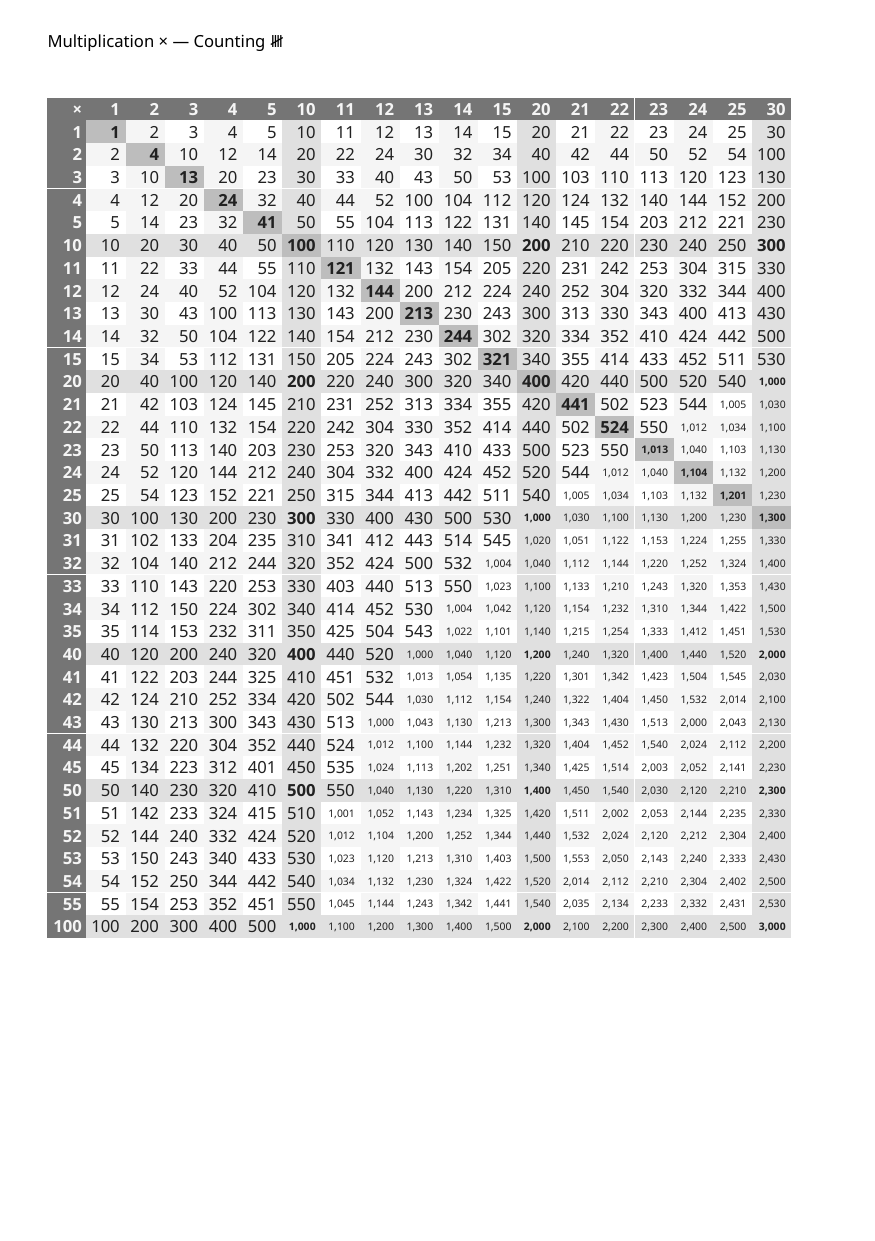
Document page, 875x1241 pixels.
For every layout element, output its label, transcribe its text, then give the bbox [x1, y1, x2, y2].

table_cell 3,000 [752, 915, 791, 938]
table_cell 230 [752, 211, 791, 234]
table_cell 243 [165, 847, 204, 870]
table_cell 550 [282, 893, 321, 915]
table_cell 433 [243, 847, 282, 870]
table_cell 32 [126, 325, 165, 347]
table_cell 1,030 [400, 688, 439, 711]
table_cell 500 [517, 438, 556, 461]
table_cell 5 [47, 211, 86, 234]
table_cell 1,052 [361, 802, 400, 824]
table_cell 44 [595, 143, 634, 166]
table_cell 244 [439, 325, 478, 347]
table_cell 24 [674, 120, 713, 143]
table_cell 5 [86, 211, 126, 234]
table_cell 2,333 [713, 847, 752, 870]
table_cell 23 [243, 166, 282, 188]
table_cell 1,154 [556, 597, 595, 620]
table_cell 2,332 [674, 893, 713, 915]
table_cell 352 [204, 893, 243, 915]
table_cell 330 [752, 257, 791, 279]
table_cell 1,540 [595, 779, 634, 802]
table_cell 32 [243, 189, 282, 211]
table_cell 134 [126, 756, 165, 779]
table_cell 252 [556, 279, 595, 302]
table_cell 502 [556, 416, 595, 438]
table_cell 550 [439, 575, 478, 597]
table_cell 40 [47, 643, 86, 665]
table_cell 1,234 [439, 802, 478, 824]
table_cell 12 [126, 189, 165, 211]
table_cell 12 [86, 279, 126, 302]
table_cell 1,051 [556, 529, 595, 552]
table_header 15 [478, 98, 517, 120]
table_cell 1,040 [361, 779, 400, 802]
table_cell 1,325 [478, 802, 517, 824]
table_cell 1,251 [478, 756, 517, 779]
table_cell 110 [165, 416, 204, 438]
table_cell 1,353 [713, 575, 752, 597]
table_cell 44 [47, 734, 86, 756]
table_cell 143 [321, 302, 361, 325]
table_header 22 [595, 98, 634, 120]
table_cell 220 [321, 370, 361, 393]
table_cell 400 [752, 279, 791, 302]
table_cell 343 [243, 711, 282, 733]
table_cell 11 [47, 257, 86, 279]
table_cell 200 [126, 915, 165, 938]
table_cell 102 [126, 529, 165, 552]
table_cell 2,304 [713, 824, 752, 847]
table_cell 1,215 [556, 620, 595, 643]
table_cell 1,243 [400, 893, 439, 915]
table_cell 415 [243, 802, 282, 824]
table_cell 340 [204, 847, 243, 870]
table_cell 315 [713, 257, 752, 279]
table_cell 20 [282, 143, 321, 166]
table_cell 1,153 [635, 529, 674, 552]
table_cell 410 [635, 325, 674, 347]
table_cell 1,451 [713, 620, 752, 643]
table_cell 500 [752, 325, 791, 347]
table_cell 1,440 [517, 824, 556, 847]
table_cell 140 [517, 211, 556, 234]
table_cell 302 [243, 597, 282, 620]
table_cell 242 [595, 257, 634, 279]
table_cell 203 [243, 438, 282, 461]
table_cell 1,000 [282, 915, 321, 938]
table_cell 40 [204, 234, 243, 257]
table_cell 1,100 [595, 506, 634, 529]
table_cell 313 [556, 302, 595, 325]
table_cell 1,240 [556, 643, 595, 665]
table_cell 412 [361, 529, 400, 552]
table_cell 221 [243, 484, 282, 506]
table_cell 203 [635, 211, 674, 234]
table_cell 1,130 [752, 438, 791, 461]
table_cell 1,202 [439, 756, 478, 779]
table_cell 40 [86, 643, 126, 665]
table_cell 14 [439, 120, 478, 143]
table_cell 1,232 [478, 734, 517, 756]
table_cell 154 [243, 416, 282, 438]
table_cell 2,430 [752, 847, 791, 870]
table_cell 40 [165, 279, 204, 302]
table_cell 120 [674, 166, 713, 188]
table_cell 224 [204, 597, 243, 620]
table_cell 530 [752, 348, 791, 370]
table_cell 113 [243, 302, 282, 325]
table_cell 1,040 [674, 438, 713, 461]
table_cell 253 [635, 257, 674, 279]
table_cell 520 [361, 643, 400, 665]
table_header 30 [752, 98, 791, 120]
table_cell 140 [635, 189, 674, 211]
table_cell 312 [204, 756, 243, 779]
table_cell 244 [204, 665, 243, 688]
table_cell 1,103 [713, 438, 752, 461]
table_cell 433 [478, 438, 517, 461]
table_cell 1,120 [361, 847, 400, 870]
table_cell 2,014 [556, 870, 595, 892]
table_cell 23 [47, 438, 86, 461]
table_cell 54 [126, 484, 165, 506]
table_cell 154 [126, 893, 165, 915]
table_cell 430 [752, 302, 791, 325]
table_cell 213 [400, 302, 439, 325]
table_cell 130 [752, 166, 791, 188]
table_cell 1,254 [595, 620, 634, 643]
table_cell 22 [47, 416, 86, 438]
table_cell 52 [47, 824, 86, 847]
table_cell 550 [635, 416, 674, 438]
table_cell 12 [47, 279, 86, 302]
table_cell 2,400 [752, 824, 791, 847]
table_cell 2,002 [595, 802, 634, 824]
table_cell 54 [713, 143, 752, 166]
table_cell 240 [165, 824, 204, 847]
table_cell 1,423 [635, 665, 674, 688]
table_cell 1,100 [517, 575, 556, 597]
table_cell 1,300 [517, 711, 556, 733]
table_cell 1,130 [439, 711, 478, 733]
table_cell 344 [361, 484, 400, 506]
table_cell 424 [674, 325, 713, 347]
table_cell 2,100 [752, 688, 791, 711]
table_cell 443 [400, 529, 439, 552]
table_cell 452 [674, 348, 713, 370]
table_cell 14 [86, 325, 126, 347]
table_cell 40 [126, 370, 165, 393]
table_cell 2,134 [595, 893, 634, 915]
table_cell 2,210 [713, 779, 752, 802]
table_cell 50 [126, 438, 165, 461]
table_cell 1,133 [556, 575, 595, 597]
table_cell 1,230 [752, 484, 791, 506]
table_cell 1,013 [400, 665, 439, 688]
table_cell 210 [282, 393, 321, 416]
table_cell 440 [321, 643, 361, 665]
table_cell 21 [86, 393, 126, 416]
table_cell 100 [752, 143, 791, 166]
table_cell 30 [752, 120, 791, 143]
table_cell 500 [400, 552, 439, 574]
table_cell 1,054 [439, 665, 478, 688]
table_cell 100 [400, 189, 439, 211]
table_cell 240 [204, 643, 243, 665]
table_cell 1,034 [321, 870, 361, 892]
table_cell 403 [321, 575, 361, 597]
table_cell 400 [282, 643, 321, 665]
table_cell 2,052 [674, 756, 713, 779]
table_cell 34 [478, 143, 517, 166]
table_cell 413 [713, 302, 752, 325]
table_cell 513 [321, 711, 361, 733]
table_cell 324 [204, 802, 243, 824]
table_cell 252 [361, 393, 400, 416]
table_cell 113 [635, 166, 674, 188]
table_cell 4 [86, 189, 126, 211]
table_cell 1,532 [674, 688, 713, 711]
table_cell 200 [400, 279, 439, 302]
table_cell 140 [282, 325, 321, 347]
table_cell 320 [439, 370, 478, 393]
table_cell 50 [243, 234, 282, 257]
table_cell 110 [321, 234, 361, 257]
table_cell 35 [47, 620, 86, 643]
table_cell 132 [321, 279, 361, 302]
table_cell 110 [126, 575, 165, 597]
table_cell 1,301 [556, 665, 595, 688]
table_cell 1,012 [674, 416, 713, 438]
table_cell 230 [282, 438, 321, 461]
table_cell 54 [86, 870, 126, 892]
table_cell 1,120 [478, 643, 517, 665]
table_cell 1,122 [595, 529, 634, 552]
table_cell 300 [517, 302, 556, 325]
table_cell 253 [165, 893, 204, 915]
table_cell 424 [361, 552, 400, 574]
table_cell 1 [86, 120, 126, 143]
table_cell 2,400 [674, 915, 713, 938]
table_cell 1,132 [361, 870, 400, 892]
table_cell 424 [439, 461, 478, 484]
table_cell 1,104 [361, 824, 400, 847]
table_cell 1,412 [674, 620, 713, 643]
table_cell 540 [282, 870, 321, 892]
table_cell 1,324 [713, 552, 752, 574]
table_cell 1,034 [713, 416, 752, 438]
table_cell 1,024 [361, 756, 400, 779]
table_cell 10 [47, 234, 86, 257]
table_cell 25 [713, 120, 752, 143]
table_cell 300 [752, 234, 791, 257]
table_cell 401 [243, 756, 282, 779]
table_cell 1,220 [517, 665, 556, 688]
table_cell 51 [47, 802, 86, 824]
table_cell 1,012 [361, 734, 400, 756]
table_cell 32 [439, 143, 478, 166]
table_cell 154 [439, 257, 478, 279]
table_cell 210 [165, 688, 204, 711]
table_cell 220 [595, 234, 634, 257]
table_cell 440 [282, 734, 321, 756]
table_cell 1,404 [595, 688, 634, 711]
table_cell 1,252 [439, 824, 478, 847]
table_cell 2,024 [674, 734, 713, 756]
table_cell 1,224 [674, 529, 713, 552]
table_cell 224 [478, 279, 517, 302]
table_header 25 [713, 98, 752, 120]
table_cell 1,540 [635, 734, 674, 756]
table_cell 130 [400, 234, 439, 257]
table_cell 220 [517, 257, 556, 279]
table_cell 1,530 [752, 620, 791, 643]
table_cell 304 [321, 461, 361, 484]
table_cell 31 [86, 529, 126, 552]
table_cell 2,300 [752, 779, 791, 802]
table_cell 1,400 [635, 643, 674, 665]
table_cell 152 [713, 189, 752, 211]
table_cell 22 [595, 120, 634, 143]
table_cell 1,020 [517, 529, 556, 552]
table_cell 1,034 [595, 484, 634, 506]
table_cell 104 [439, 189, 478, 211]
table_cell 103 [165, 393, 204, 416]
table_cell 1,012 [321, 824, 361, 847]
table_cell 132 [126, 734, 165, 756]
table_cell 2,130 [752, 711, 791, 733]
table_cell 2,330 [752, 802, 791, 824]
table_cell 535 [321, 756, 361, 779]
table_cell 154 [595, 211, 634, 234]
table_cell 532 [439, 552, 478, 574]
table_cell 544 [674, 393, 713, 416]
table_header 12 [361, 98, 400, 120]
table_cell 14 [243, 143, 282, 166]
table_cell 2,530 [752, 893, 791, 915]
table_cell 414 [478, 416, 517, 438]
table_cell 452 [478, 461, 517, 484]
table_cell 330 [595, 302, 634, 325]
table_cell 52 [361, 189, 400, 211]
table_cell 50 [86, 779, 126, 802]
table_cell 40 [282, 189, 321, 211]
table_cell 420 [556, 370, 595, 393]
table_cell 52 [126, 461, 165, 484]
table_cell 133 [165, 529, 204, 552]
table_cell 544 [556, 461, 595, 484]
table_cell 100 [204, 302, 243, 325]
table_cell 42 [556, 143, 595, 166]
table_cell 5 [243, 120, 282, 143]
table_cell 100 [47, 915, 86, 938]
table_cell 1,430 [595, 711, 634, 733]
table_cell 114 [126, 620, 165, 643]
table_cell 341 [321, 529, 361, 552]
table_cell 2,112 [713, 734, 752, 756]
table_cell 23 [86, 438, 126, 461]
table_cell 543 [400, 620, 439, 643]
table_cell 334 [243, 688, 282, 711]
table_cell 52 [204, 279, 243, 302]
table_cell 13 [47, 302, 86, 325]
table_cell 20 [204, 166, 243, 188]
table_cell 240 [517, 279, 556, 302]
table_cell 24 [86, 461, 126, 484]
table_cell 51 [86, 802, 126, 824]
table_header 1 [86, 98, 126, 120]
table_cell 1,023 [321, 847, 361, 870]
table_cell 550 [321, 779, 361, 802]
table_cell 41 [243, 211, 282, 234]
table_cell 1,200 [517, 643, 556, 665]
table_cell 45 [47, 756, 86, 779]
table_cell 2,304 [674, 870, 713, 892]
table_cell 1,450 [556, 779, 595, 802]
table_cell 451 [321, 665, 361, 688]
table_cell 120 [204, 370, 243, 393]
table_cell 40 [361, 166, 400, 188]
table_cell 132 [361, 257, 400, 279]
table_cell 340 [282, 597, 321, 620]
table_cell 13 [400, 120, 439, 143]
table_cell 1,400 [752, 552, 791, 574]
table_cell 2,035 [556, 893, 595, 915]
table_cell 20 [126, 234, 165, 257]
table_cell 1,042 [478, 597, 517, 620]
table_cell 500 [282, 779, 321, 802]
table_cell 1,213 [400, 847, 439, 870]
table_cell 200 [361, 302, 400, 325]
table_cell 545 [478, 529, 517, 552]
table_cell 1,130 [400, 779, 439, 802]
table_cell 150 [282, 348, 321, 370]
table_cell 34 [47, 597, 86, 620]
table_cell 332 [361, 461, 400, 484]
table_cell 143 [165, 575, 204, 597]
table_cell 1,343 [556, 711, 595, 733]
table_cell 35 [86, 620, 126, 643]
table_cell 144 [674, 189, 713, 211]
table_cell 344 [713, 279, 752, 302]
table_header 4 [204, 98, 243, 120]
table_cell 1,511 [556, 802, 595, 824]
table_cell 504 [361, 620, 400, 643]
table_cell 23 [165, 211, 204, 234]
table_cell 231 [556, 257, 595, 279]
table_cell 440 [361, 575, 400, 597]
table_cell 45 [86, 756, 126, 779]
table_cell 21 [47, 393, 86, 416]
table_cell 452 [361, 597, 400, 620]
table_cell 212 [243, 461, 282, 484]
table_cell 30 [47, 506, 86, 529]
table_cell 320 [635, 279, 674, 302]
table_cell 10 [126, 166, 165, 188]
table_cell 550 [595, 438, 634, 461]
table_cell 1,300 [400, 915, 439, 938]
table_cell 50 [635, 143, 674, 166]
table_cell 310 [282, 529, 321, 552]
table_cell 1,232 [595, 597, 634, 620]
table_cell 205 [321, 348, 361, 370]
table_cell 2,050 [595, 847, 634, 870]
table_cell 355 [478, 393, 517, 416]
table_cell 33 [86, 575, 126, 597]
table_cell 104 [243, 279, 282, 302]
table_cell 413 [400, 484, 439, 506]
table_cell 1,045 [321, 893, 361, 915]
table_cell 1,040 [439, 643, 478, 665]
table_cell 200 [517, 234, 556, 257]
table_cell 1,514 [595, 756, 634, 779]
table_cell 235 [243, 529, 282, 552]
table_cell 330 [400, 416, 439, 438]
table_cell 420 [282, 688, 321, 711]
table_cell 1 [47, 120, 86, 143]
table_cell 510 [282, 802, 321, 824]
table_cell 1,154 [478, 688, 517, 711]
table_cell 104 [361, 211, 400, 234]
table_cell 1,005 [556, 484, 595, 506]
table_cell 1,403 [478, 847, 517, 870]
table_cell 300 [282, 506, 321, 529]
table_cell 40 [517, 143, 556, 166]
table_cell 41 [86, 665, 126, 688]
table_cell 2 [126, 120, 165, 143]
table_cell 502 [321, 688, 361, 711]
table_cell 14 [126, 211, 165, 234]
table_cell 212 [674, 211, 713, 234]
table_cell 224 [361, 348, 400, 370]
table_cell 100 [282, 234, 321, 257]
table_cell 2 [86, 143, 126, 166]
table_cell 50 [282, 211, 321, 234]
table_cell 131 [243, 348, 282, 370]
table_cell 1,324 [439, 870, 478, 892]
table_cell 250 [713, 234, 752, 257]
table_cell 220 [282, 416, 321, 438]
table_cell 433 [635, 348, 674, 370]
table_cell 240 [674, 234, 713, 257]
table_header 14 [439, 98, 478, 120]
table_cell 344 [204, 870, 243, 892]
table_cell 20 [517, 120, 556, 143]
table_cell 300 [204, 711, 243, 733]
table_cell 1,240 [517, 688, 556, 711]
table_cell 530 [282, 847, 321, 870]
table_cell 530 [400, 597, 439, 620]
table_cell 25 [47, 484, 86, 506]
table_cell 2,100 [556, 915, 595, 938]
subtitle Multiplication × ― Counting 𝍸 [47, 29, 791, 52]
table_cell 23 [635, 120, 674, 143]
table_cell 3 [86, 166, 126, 188]
table_cell 55 [321, 211, 361, 234]
table_cell 442 [713, 325, 752, 347]
table_cell 243 [478, 302, 517, 325]
table_cell 1,344 [674, 597, 713, 620]
table_cell 441 [556, 393, 595, 416]
table_cell 352 [595, 325, 634, 347]
table_cell 143 [400, 257, 439, 279]
table_cell 54 [47, 870, 86, 892]
table_cell 55 [86, 893, 126, 915]
table_cell 520 [517, 461, 556, 484]
table_cell 1,553 [556, 847, 595, 870]
table_cell 1,422 [478, 870, 517, 892]
table_cell 332 [204, 824, 243, 847]
table_cell 11 [86, 257, 126, 279]
table_cell 20 [165, 189, 204, 211]
table_cell 3 [165, 120, 204, 143]
table_cell 55 [47, 893, 86, 915]
table_cell 1,452 [595, 734, 634, 756]
table_cell 120 [282, 279, 321, 302]
table_cell 424 [243, 824, 282, 847]
table_cell 320 [361, 438, 400, 461]
table_cell 3 [47, 166, 86, 188]
table_cell 30 [282, 166, 321, 188]
table_cell 2,043 [713, 711, 752, 733]
table_cell 30 [86, 506, 126, 529]
table_cell 24 [47, 461, 86, 484]
table_cell 320 [282, 552, 321, 574]
table_cell 130 [165, 506, 204, 529]
table_cell 2,300 [635, 915, 674, 938]
table_cell 1,210 [595, 575, 634, 597]
table_cell 1,100 [400, 734, 439, 756]
table_cell 204 [204, 529, 243, 552]
table_cell 1,310 [439, 847, 478, 870]
table_cell 22 [126, 257, 165, 279]
table_cell 2,144 [674, 802, 713, 824]
table_cell 123 [165, 484, 204, 506]
table_cell 1,322 [556, 688, 595, 711]
table_cell 113 [165, 438, 204, 461]
table_cell 253 [243, 575, 282, 597]
table_cell 1,022 [439, 620, 478, 643]
table_cell 252 [204, 688, 243, 711]
table_cell 200 [204, 506, 243, 529]
table_cell 12 [204, 143, 243, 166]
table_cell 1,112 [439, 688, 478, 711]
table_cell 110 [595, 166, 634, 188]
table_cell 120 [361, 234, 400, 257]
table_cell 410 [282, 665, 321, 688]
table_cell 130 [126, 711, 165, 733]
table_cell 131 [478, 211, 517, 234]
table_cell 34 [126, 348, 165, 370]
table_cell 1,252 [674, 552, 713, 574]
table_cell 540 [713, 370, 752, 393]
table_cell 112 [204, 348, 243, 370]
table_cell 313 [400, 393, 439, 416]
table_header 24 [674, 98, 713, 120]
table_cell 13 [86, 302, 126, 325]
table_cell 325 [243, 665, 282, 688]
table_cell 530 [478, 506, 517, 529]
table_cell 1,440 [674, 643, 713, 665]
table_cell 420 [517, 393, 556, 416]
table_cell 140 [126, 779, 165, 802]
table_cell 1,001 [321, 802, 361, 824]
table_cell 15 [478, 120, 517, 143]
table_header 20 [517, 98, 556, 120]
table_cell 24 [126, 279, 165, 302]
table_cell 1,532 [556, 824, 595, 847]
table_cell 132 [595, 189, 634, 211]
table_cell 2,030 [752, 665, 791, 688]
table_cell 400 [361, 506, 400, 529]
table_cell 230 [439, 302, 478, 325]
table_cell 524 [595, 416, 634, 438]
table_cell 1,200 [400, 824, 439, 847]
table_cell 1,220 [439, 779, 478, 802]
table_cell 1,344 [478, 824, 517, 847]
table_cell 1,040 [635, 461, 674, 484]
table_cell 130 [282, 302, 321, 325]
table_cell 320 [243, 643, 282, 665]
table_cell 540 [517, 484, 556, 506]
table_cell 100 [165, 370, 204, 393]
table_cell 1,520 [713, 643, 752, 665]
table_cell 4 [204, 120, 243, 143]
table_header 3 [165, 98, 204, 120]
table_cell 1,330 [752, 529, 791, 552]
table_cell 1,320 [595, 643, 634, 665]
table_cell 352 [321, 552, 361, 574]
table_cell 1,450 [635, 688, 674, 711]
table_cell 1,200 [674, 506, 713, 529]
table_header 5 [243, 98, 282, 120]
table_cell 122 [243, 325, 282, 347]
table_cell 1,513 [635, 711, 674, 733]
table_cell 140 [204, 438, 243, 461]
table_cell 1,144 [595, 552, 634, 574]
table_cell 242 [321, 416, 361, 438]
table_cell 221 [713, 211, 752, 234]
table_cell 52 [674, 143, 713, 166]
table_cell 1,112 [556, 552, 595, 574]
table_cell 523 [556, 438, 595, 461]
table_cell 500 [439, 506, 478, 529]
table_cell 10 [86, 234, 126, 257]
table_cell 2,120 [635, 824, 674, 847]
table_cell 150 [126, 847, 165, 870]
table_cell 300 [165, 915, 204, 938]
table_cell 544 [361, 688, 400, 711]
table_cell 500 [243, 915, 282, 938]
table_cell 410 [439, 438, 478, 461]
table_cell 42 [126, 393, 165, 416]
table_cell 21 [556, 120, 595, 143]
table_cell 13 [165, 166, 204, 188]
table_cell 2,235 [713, 802, 752, 824]
table_cell 1,132 [674, 484, 713, 506]
table_cell 514 [439, 529, 478, 552]
table_cell 4 [47, 189, 86, 211]
table_cell 1,005 [713, 393, 752, 416]
table_cell 340 [517, 348, 556, 370]
table_cell 442 [243, 870, 282, 892]
table_cell 123 [713, 166, 752, 188]
table_cell 20 [47, 370, 86, 393]
table_cell 150 [478, 234, 517, 257]
table_cell 1,425 [556, 756, 595, 779]
table_cell 10 [282, 120, 321, 143]
table_cell 1,230 [400, 870, 439, 892]
table_cell 223 [165, 756, 204, 779]
table_cell 2,014 [713, 688, 752, 711]
table_cell 42 [86, 688, 126, 711]
table_cell 1,103 [635, 484, 674, 506]
table_cell 1,520 [517, 870, 556, 892]
table_cell 124 [204, 393, 243, 416]
table_cell 22 [321, 143, 361, 166]
table_cell 1,320 [674, 575, 713, 597]
table_cell 352 [439, 416, 478, 438]
table_cell 1,545 [713, 665, 752, 688]
table_cell 2,112 [595, 870, 634, 892]
table_cell 4 [126, 143, 165, 166]
table_cell 2,141 [713, 756, 752, 779]
table_cell 10 [165, 143, 204, 166]
table_cell 513 [400, 575, 439, 597]
table_cell 120 [517, 189, 556, 211]
table_cell 33 [47, 575, 86, 597]
table_cell 1,030 [752, 393, 791, 416]
table_cell 311 [243, 620, 282, 643]
table_cell 1,000 [400, 643, 439, 665]
table_cell 1,104 [674, 461, 713, 484]
table_cell 233 [165, 802, 204, 824]
table_cell 232 [204, 620, 243, 643]
table_cell 103 [556, 166, 595, 188]
table_cell 14 [47, 325, 86, 347]
table_cell 44 [126, 416, 165, 438]
table_cell 1,140 [517, 620, 556, 643]
table_cell 1,043 [400, 711, 439, 733]
table_cell 304 [361, 416, 400, 438]
table_cell 2,230 [752, 756, 791, 779]
table_cell 1,201 [713, 484, 752, 506]
table_cell 112 [126, 597, 165, 620]
table_cell 410 [243, 779, 282, 802]
table_cell 1,213 [478, 711, 517, 733]
table_cell 1,500 [752, 597, 791, 620]
table_cell 1,230 [713, 506, 752, 529]
table_cell 1,404 [556, 734, 595, 756]
table_cell 52 [86, 824, 126, 847]
table_cell 1,540 [517, 893, 556, 915]
table_cell 2,212 [674, 824, 713, 847]
table_cell 343 [400, 438, 439, 461]
table_cell 1,144 [361, 893, 400, 915]
table_cell 1,004 [478, 552, 517, 574]
table_cell 33 [321, 166, 361, 188]
table_cell 44 [204, 257, 243, 279]
table_cell 25 [86, 484, 126, 506]
table_cell 1,300 [752, 506, 791, 529]
table_cell 144 [204, 461, 243, 484]
table_cell 320 [204, 779, 243, 802]
table_cell 144 [126, 824, 165, 847]
table_cell 2,000 [674, 711, 713, 733]
table_cell 32 [204, 211, 243, 234]
table_cell 430 [282, 711, 321, 733]
table_cell 32 [47, 552, 86, 574]
table_cell 20 [86, 370, 126, 393]
table_cell 1,130 [635, 506, 674, 529]
table_cell 220 [165, 734, 204, 756]
table_cell 250 [282, 484, 321, 506]
table_cell 30 [165, 234, 204, 257]
table_cell 122 [126, 665, 165, 688]
table_cell 1,340 [517, 756, 556, 779]
table_cell 100 [517, 166, 556, 188]
table_cell 1,310 [635, 597, 674, 620]
table_cell 53 [47, 847, 86, 870]
table_cell 250 [165, 870, 204, 892]
table_cell 2,200 [595, 915, 634, 938]
table_header 23 [635, 98, 674, 120]
table_cell 334 [439, 393, 478, 416]
table_cell 11 [321, 120, 361, 143]
table_header 21 [556, 98, 595, 120]
table_cell 152 [204, 484, 243, 506]
table_cell 55 [243, 257, 282, 279]
table_header × [47, 98, 86, 120]
table_cell 104 [126, 552, 165, 574]
table_cell 1,100 [752, 416, 791, 438]
table_cell 43 [86, 711, 126, 733]
table_cell 15 [47, 348, 86, 370]
table_cell 200 [165, 643, 204, 665]
table_cell 15 [86, 348, 126, 370]
table_cell 1,500 [478, 915, 517, 938]
table_cell 520 [674, 370, 713, 393]
table_cell 2,402 [713, 870, 752, 892]
table_cell 110 [282, 257, 321, 279]
table_cell 243 [400, 348, 439, 370]
table_cell 32 [86, 552, 126, 574]
table_cell 200 [282, 370, 321, 393]
table_cell 100 [86, 915, 126, 938]
table_cell 100 [126, 506, 165, 529]
table_cell 502 [595, 393, 634, 416]
table_cell 332 [674, 279, 713, 302]
table_cell 442 [439, 484, 478, 506]
table_cell 230 [635, 234, 674, 257]
table_cell 532 [361, 665, 400, 688]
table_cell 210 [556, 234, 595, 257]
table_cell 2,143 [635, 847, 674, 870]
table_cell 205 [478, 257, 517, 279]
table_cell 343 [635, 302, 674, 325]
table_cell 400 [204, 915, 243, 938]
table_cell 124 [556, 189, 595, 211]
table_cell 220 [204, 575, 243, 597]
table_cell 22 [86, 416, 126, 438]
table_cell 230 [243, 506, 282, 529]
table_cell 212 [361, 325, 400, 347]
table_cell 2 [47, 143, 86, 166]
table_cell 104 [204, 325, 243, 347]
table_cell 253 [321, 438, 361, 461]
table_cell 352 [243, 734, 282, 756]
table_cell 2,240 [674, 847, 713, 870]
table_cell 304 [595, 279, 634, 302]
table_cell 414 [321, 597, 361, 620]
table_cell 1,012 [595, 461, 634, 484]
table_cell 440 [517, 416, 556, 438]
table_cell 520 [282, 824, 321, 847]
table_cell 300 [400, 370, 439, 393]
table_cell 230 [400, 325, 439, 347]
table_cell 140 [439, 234, 478, 257]
table_cell 1,422 [713, 597, 752, 620]
table_cell 440 [595, 370, 634, 393]
table_cell 304 [674, 257, 713, 279]
table_cell 42 [47, 688, 86, 711]
table_cell 2,120 [674, 779, 713, 802]
table_cell 231 [321, 393, 361, 416]
table_cell 2,024 [595, 824, 634, 847]
table_cell 523 [635, 393, 674, 416]
table_cell 400 [674, 302, 713, 325]
table_cell 152 [126, 870, 165, 892]
table_cell 44 [86, 734, 126, 756]
table_cell 2,500 [752, 870, 791, 892]
table_header 13 [400, 98, 439, 120]
table_cell 1,342 [595, 665, 634, 688]
table_cell 1,200 [361, 915, 400, 938]
table_cell 24 [361, 143, 400, 166]
table_cell 153 [165, 620, 204, 643]
table_cell 1,200 [752, 461, 791, 484]
table_cell 1,504 [674, 665, 713, 688]
table_cell 53 [86, 847, 126, 870]
table_cell 124 [126, 688, 165, 711]
table_cell 1,400 [517, 779, 556, 802]
table_cell 1,132 [713, 461, 752, 484]
table_cell 30 [126, 302, 165, 325]
table_cell 2,030 [635, 779, 674, 802]
table_cell 414 [595, 348, 634, 370]
table_cell 212 [204, 552, 243, 574]
table_cell 400 [400, 461, 439, 484]
table_cell 1,000 [752, 370, 791, 393]
table_cell 2,003 [635, 756, 674, 779]
table_cell 330 [282, 575, 321, 597]
table_cell 321 [478, 348, 517, 370]
table_cell 1,430 [752, 575, 791, 597]
table_cell 302 [439, 348, 478, 370]
table_cell 1,135 [478, 665, 517, 688]
table_cell 50 [439, 166, 478, 188]
table_cell 1,143 [400, 802, 439, 824]
table_cell 30 [400, 143, 439, 166]
table_cell 121 [321, 257, 361, 279]
table_cell 2,431 [713, 893, 752, 915]
table_header 11 [321, 98, 361, 120]
table_cell 1,100 [321, 915, 361, 938]
table_cell 334 [556, 325, 595, 347]
table_cell 304 [204, 734, 243, 756]
table_cell 1,101 [478, 620, 517, 643]
table_cell 212 [439, 279, 478, 302]
table_cell 1,120 [517, 597, 556, 620]
table_cell 145 [556, 211, 595, 234]
table_cell 120 [126, 643, 165, 665]
table_cell 1,500 [517, 847, 556, 870]
table_cell 511 [713, 348, 752, 370]
table_cell 240 [282, 461, 321, 484]
table_cell 122 [439, 211, 478, 234]
table_cell 1,342 [439, 893, 478, 915]
table_cell 1,310 [478, 779, 517, 802]
table_cell 33 [165, 257, 204, 279]
table_cell 1,040 [517, 552, 556, 574]
table_cell 144 [361, 279, 400, 302]
table_cell 43 [165, 302, 204, 325]
table_cell 145 [243, 393, 282, 416]
table_cell 24 [204, 189, 243, 211]
table_cell 140 [243, 370, 282, 393]
table_cell 53 [478, 166, 517, 188]
table_cell 450 [282, 756, 321, 779]
table_cell 500 [635, 370, 674, 393]
table_cell 400 [517, 370, 556, 393]
table_cell 2,500 [713, 915, 752, 938]
table_cell 425 [321, 620, 361, 643]
table_cell 330 [321, 506, 361, 529]
table_cell 320 [517, 325, 556, 347]
table_cell 430 [400, 506, 439, 529]
table_cell 34 [86, 597, 126, 620]
table_cell 142 [126, 802, 165, 824]
table_cell 524 [321, 734, 361, 756]
table_cell 511 [478, 484, 517, 506]
table_cell 43 [47, 711, 86, 733]
table_cell 350 [282, 620, 321, 643]
table_cell 1,320 [517, 734, 556, 756]
table_cell 340 [478, 370, 517, 393]
table_cell 154 [321, 325, 361, 347]
table_cell 113 [400, 211, 439, 234]
table_cell 1,220 [635, 552, 674, 574]
table_cell 1,000 [517, 506, 556, 529]
table_cell 1,441 [478, 893, 517, 915]
table_cell 12 [361, 120, 400, 143]
table_cell 2,000 [517, 915, 556, 938]
table_cell 112 [478, 189, 517, 211]
table_cell 1,333 [635, 620, 674, 643]
table_cell 41 [47, 665, 86, 688]
table_cell 451 [243, 893, 282, 915]
table_cell 120 [165, 461, 204, 484]
table_cell 140 [165, 552, 204, 574]
table_cell 230 [165, 779, 204, 802]
table_cell 2,000 [752, 643, 791, 665]
table_cell 50 [47, 779, 86, 802]
table_cell 200 [752, 189, 791, 211]
table_cell 213 [165, 711, 204, 733]
table_cell 1,400 [439, 915, 478, 938]
table_cell 1,255 [713, 529, 752, 552]
table_cell 315 [321, 484, 361, 506]
table_cell 2,200 [752, 734, 791, 756]
table_cell 2,210 [635, 870, 674, 892]
table_cell 1,113 [400, 756, 439, 779]
table_header 2 [126, 98, 165, 120]
table_cell 1,030 [556, 506, 595, 529]
table_cell 1,000 [361, 711, 400, 733]
table_cell 1,004 [439, 597, 478, 620]
table_cell 2,233 [635, 893, 674, 915]
table_cell 302 [478, 325, 517, 347]
table_cell 203 [165, 665, 204, 688]
table_cell 355 [556, 348, 595, 370]
table_cell 1,243 [635, 575, 674, 597]
table_cell 1,023 [478, 575, 517, 597]
table_cell 132 [204, 416, 243, 438]
table_cell 53 [165, 348, 204, 370]
table_cell 1,420 [517, 802, 556, 824]
table_cell 150 [165, 597, 204, 620]
table_cell 1,013 [635, 438, 674, 461]
table_header 10 [282, 98, 321, 120]
table_cell 43 [400, 166, 439, 188]
table_cell 50 [165, 325, 204, 347]
table_cell 240 [361, 370, 400, 393]
table_cell 44 [321, 189, 361, 211]
table_cell 2,053 [635, 802, 674, 824]
table_cell 31 [47, 529, 86, 552]
table_cell 244 [243, 552, 282, 574]
table_cell 1,144 [439, 734, 478, 756]
